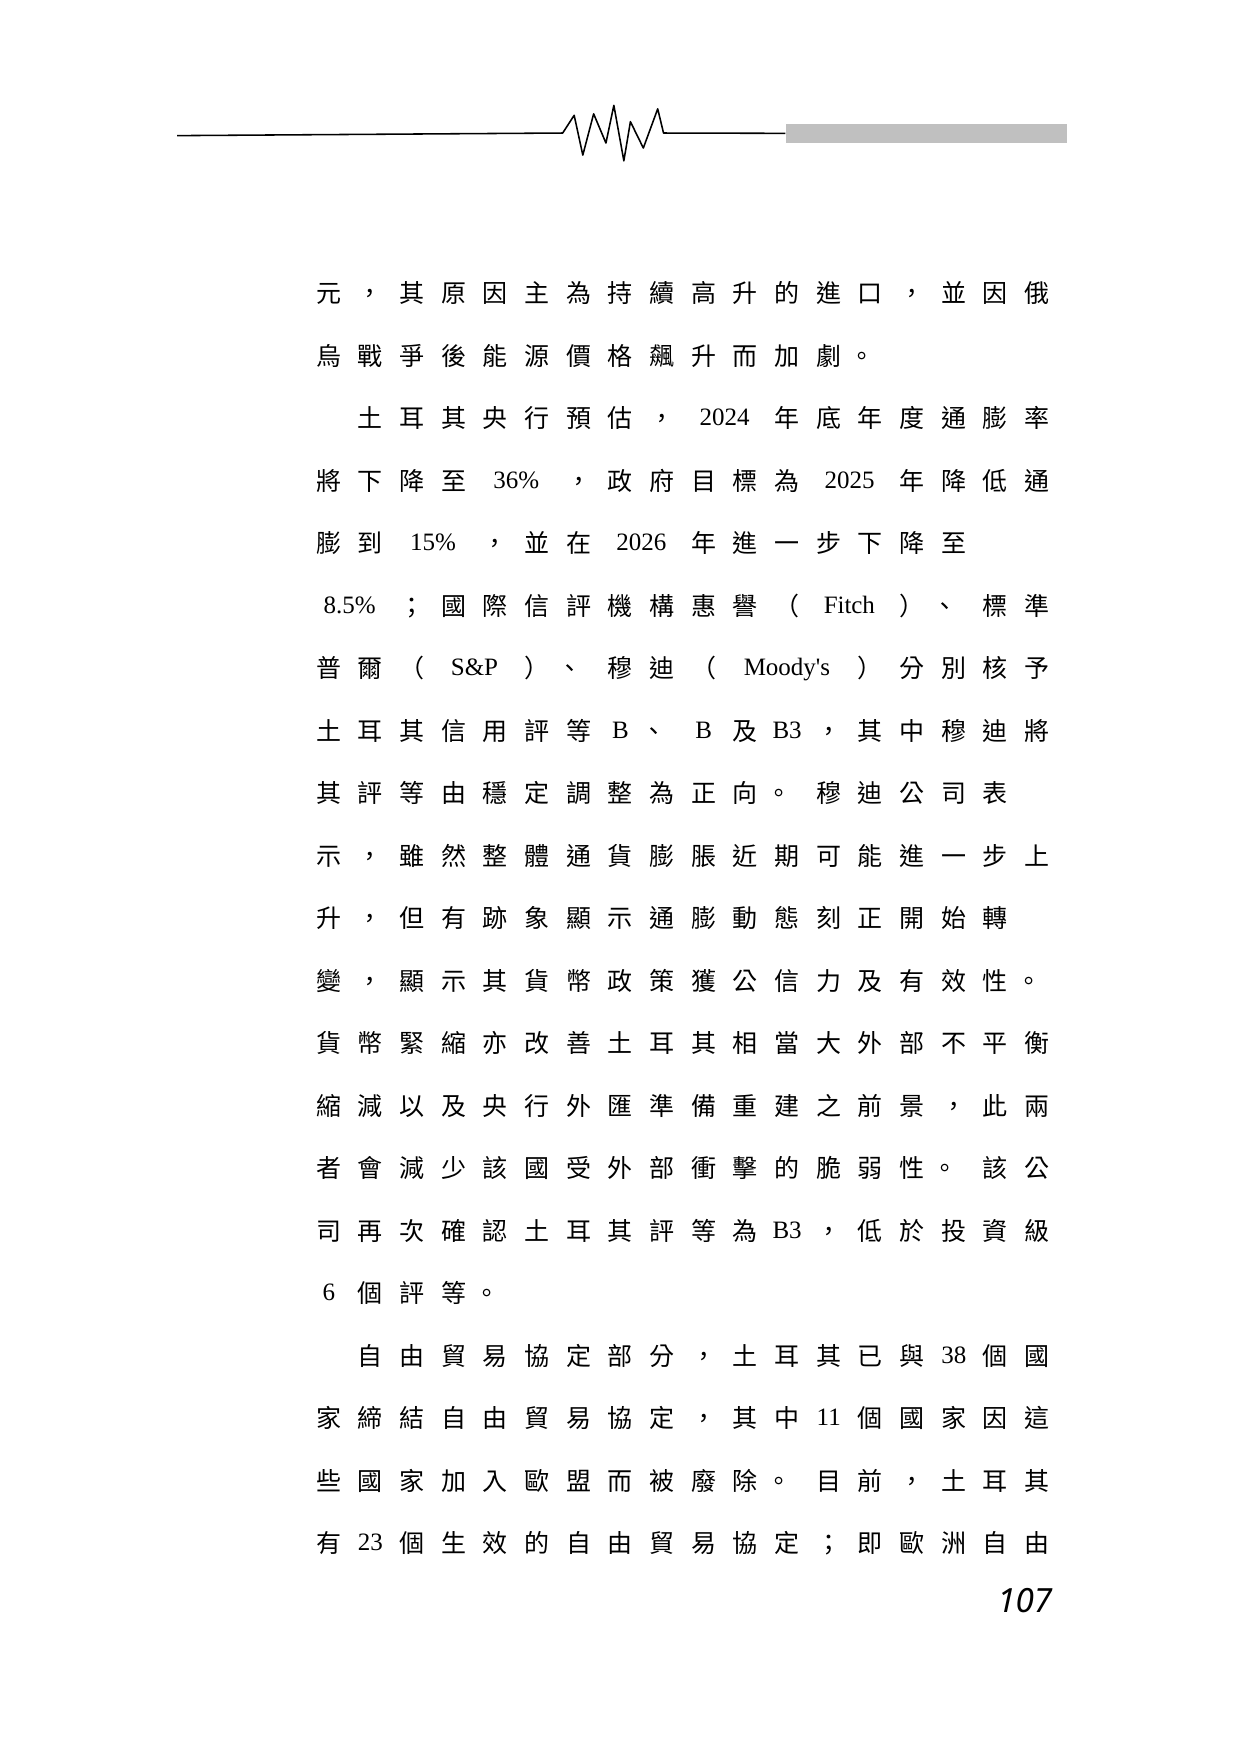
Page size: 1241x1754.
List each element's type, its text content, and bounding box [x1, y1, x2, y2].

text 元，其原因主為持續高升的進口，並因俄烏戰爭後能源價格飆升而加劇。 [281, 250, 1058, 375]
text 土耳其央行預估，2024年底年度通膨率將下降至36%，政府目標為2025年降低通膨到15%，並在2026年進一步下降至8.5%；國際信評機構惠譽（Fitch）、標準普爾（S&P）、穆迪（Moody's）分別核予土耳其信用評等B、B及B3，其中穆迪將其評等由穩定調整為正向。穆迪公司表示，雖然整體通貨膨脹近期可能進一步上升，但有跡象顯示通膨動態刻正開始轉變，顯示其貨幣政策獲公信力及有效性。貨幣緊縮亦改善土耳其相當大外部不平衡縮減以及央行外匯準備重建之前景，此兩者會減少該國受外部衝擊的脆弱性。該公司再次確認土耳其評等為B3，低於投資級6個評等。 [281, 375, 1058, 1313]
text 自由貿易協定部分，土耳其已與38個國家締結自由貿易協定，其中11個國家因這些國家加入歐盟而被廢除。目前，土耳其有23個生效的自由貿易協定；即歐洲自由 [281, 1313, 1058, 1563]
